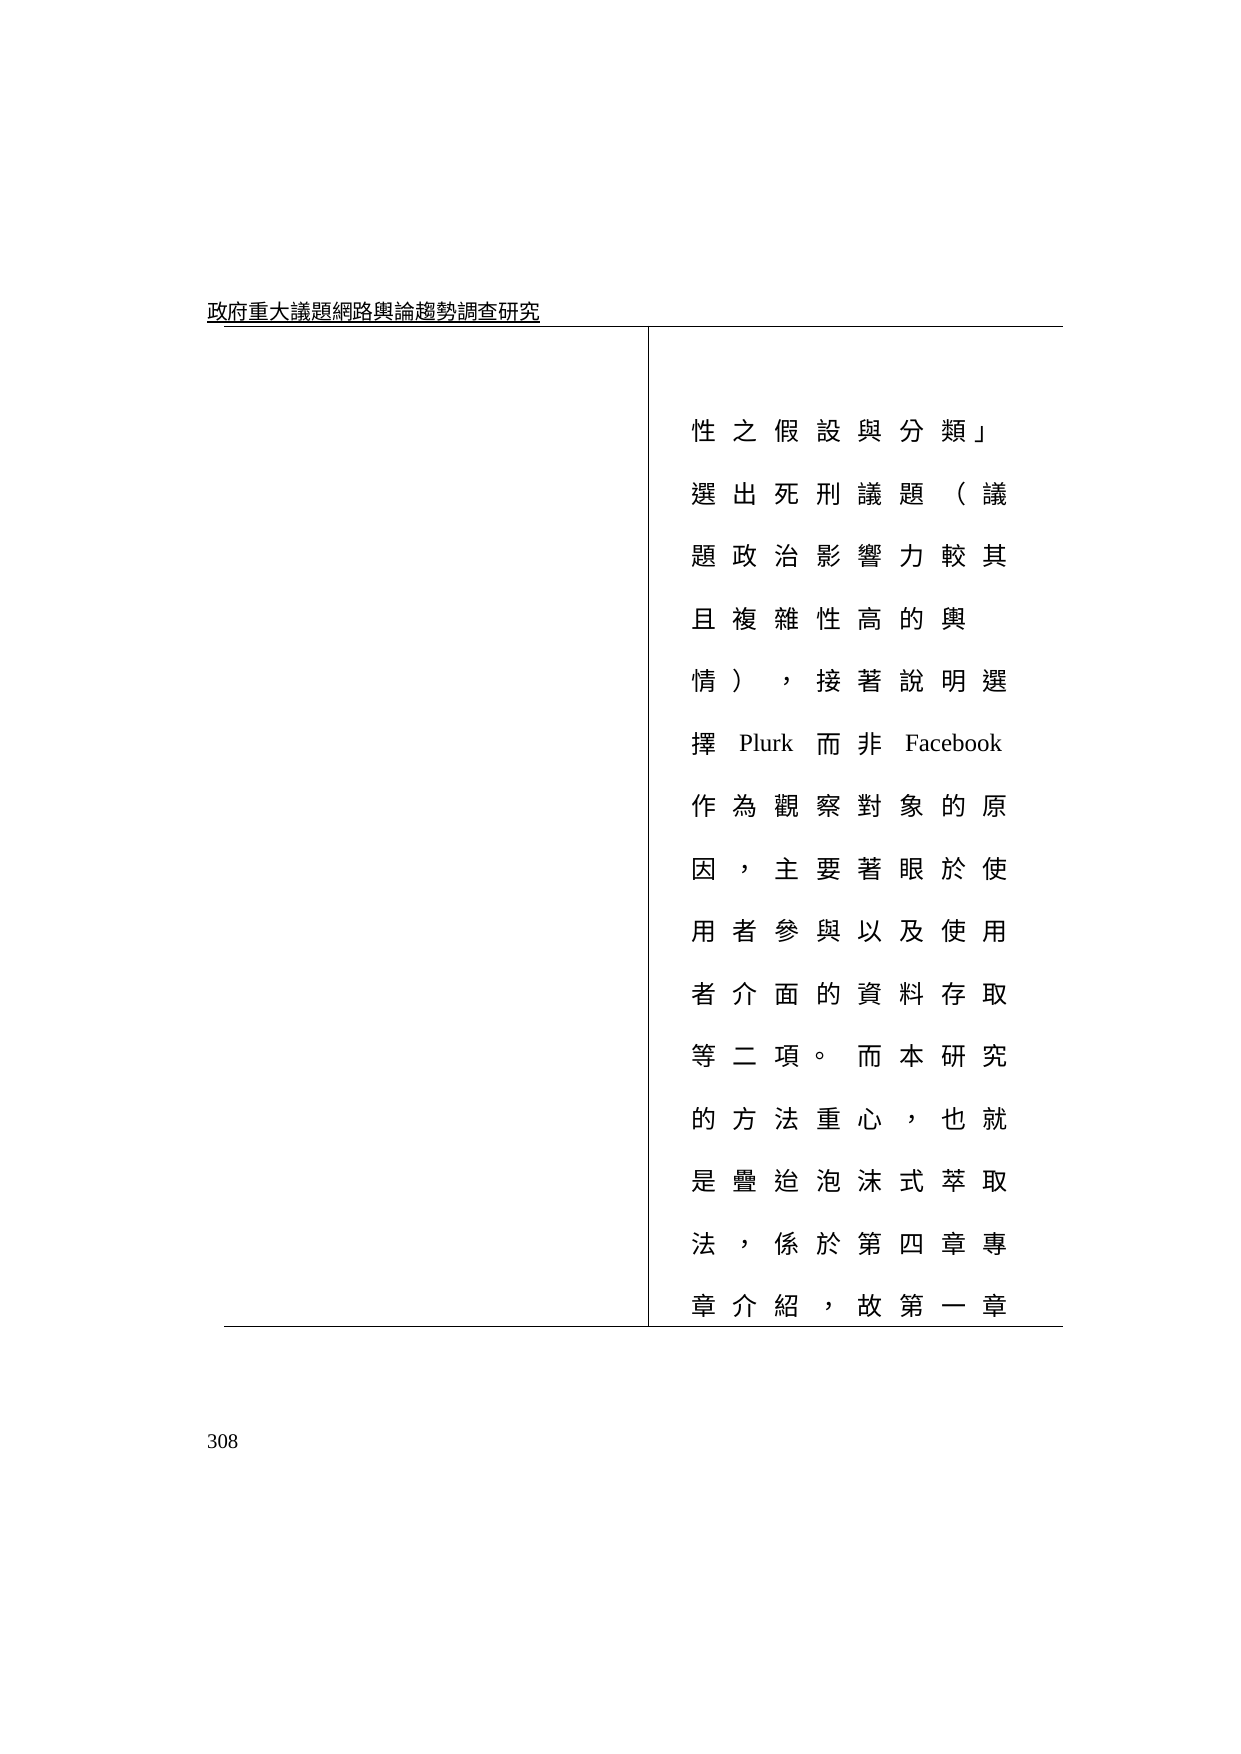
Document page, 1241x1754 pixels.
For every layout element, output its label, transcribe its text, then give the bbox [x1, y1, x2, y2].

table_cell [224, 327, 648, 1326]
table_cell 性之假設與分類」選出死刑議題（議題政治影響力較其且複雜性高的輿情），接著說明選擇Plurk而非Facebook作為觀察對象的原因，主要著眼於使用者參與以及使用者介面的資料存取等二項。而本研究的方法重心，也就是疊迨泡沫式萃取法，係於第四章專章介紹，故第一章 [649, 327, 1062, 1326]
